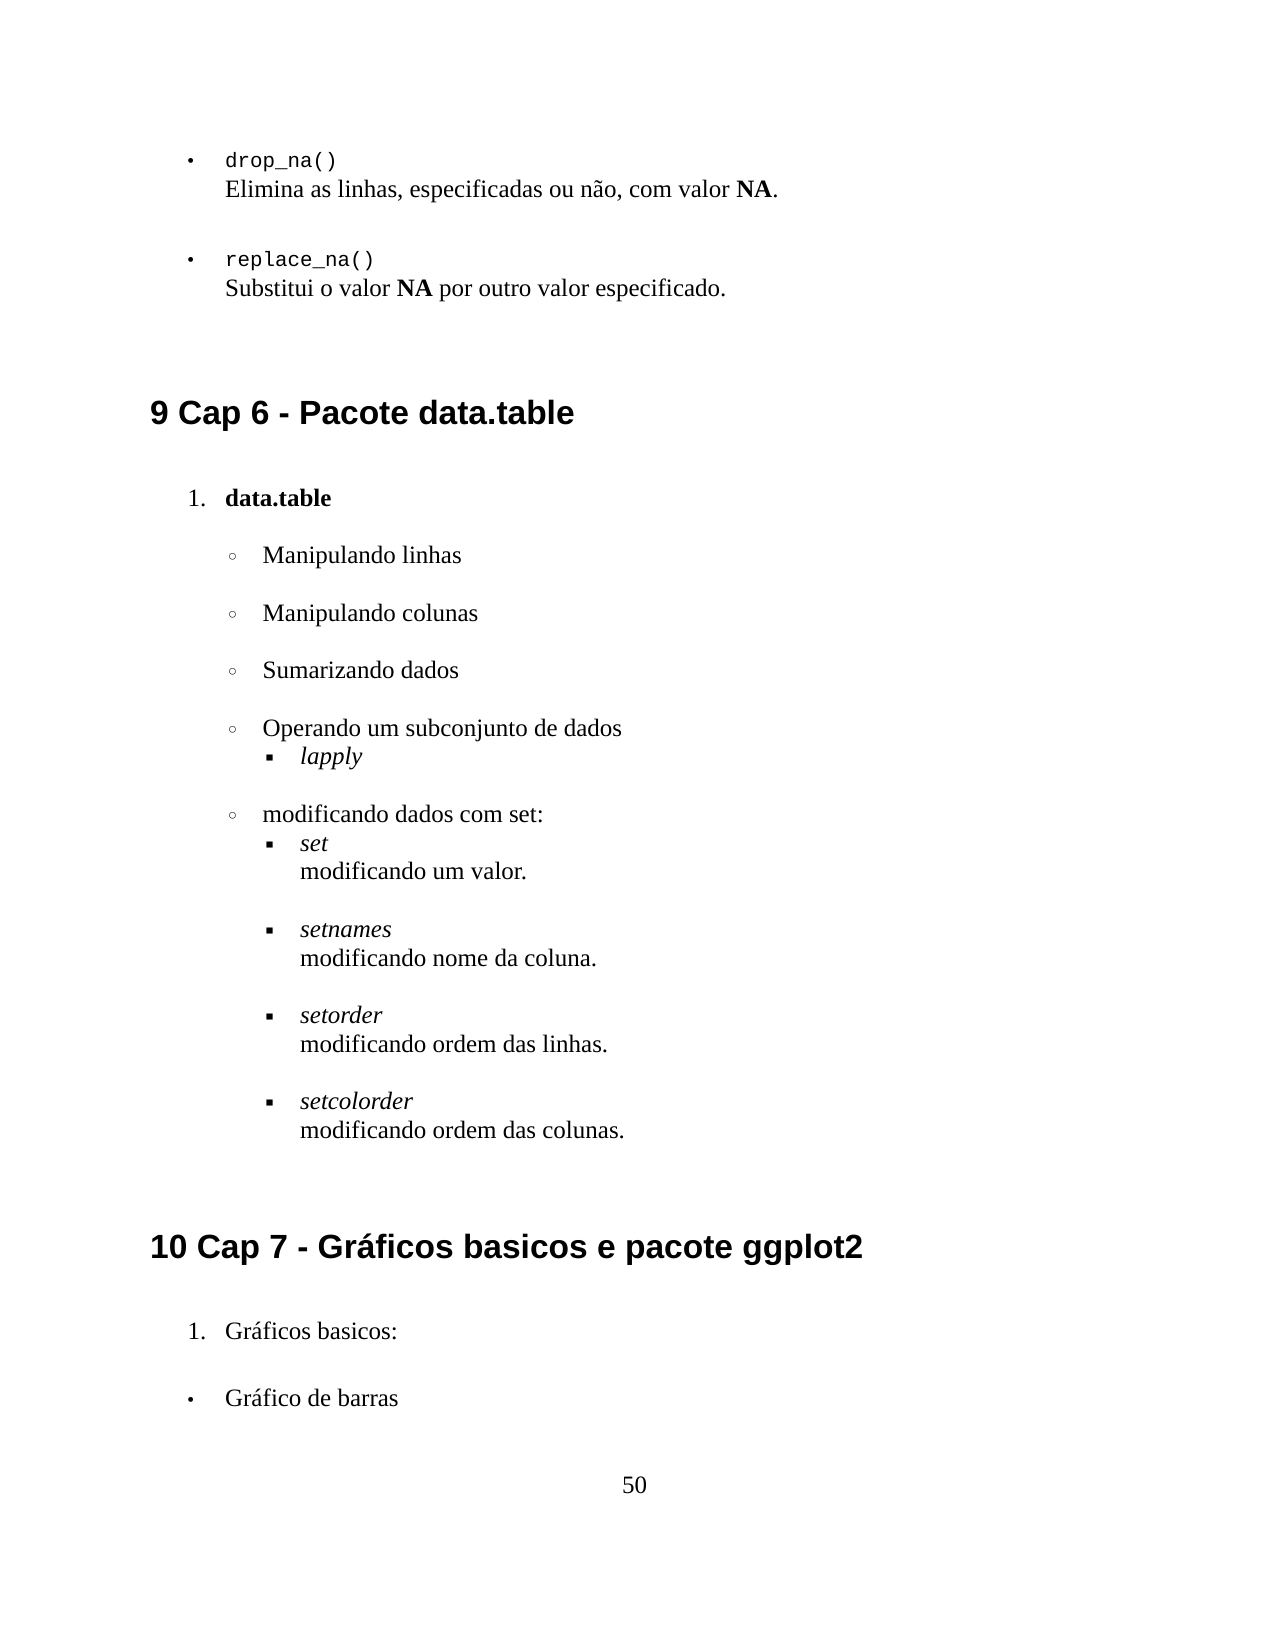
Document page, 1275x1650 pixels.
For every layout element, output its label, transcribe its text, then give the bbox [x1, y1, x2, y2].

subtitle 10 Cap 7 - Gráficos basicos e pacote ggplot2 [150, 1226, 1125, 1304]
list replace_na() Substitui o valor NA por outro valor especificado. [187, 249, 1125, 330]
list Manipulando linhas [225, 540, 1125, 598]
list modificando dados com set: [225, 799, 1125, 828]
list Gráficos basicos: [187, 1316, 1125, 1374]
list Operando um subconjunto de dados [225, 713, 1125, 741]
list setorder modificando ordem das linhas. [262, 1000, 1125, 1086]
list setcolorder modificando ordem das colunas. [262, 1086, 1125, 1173]
list Gráfico de barras [187, 1383, 1125, 1411]
list drop_na() Elimina as linhas, especificadas ou não, com valor NA. [187, 150, 1125, 231]
list setnames modificando nome da coluna. [262, 914, 1125, 1000]
subtitle 9 Cap 6 - Pacote data.table [150, 393, 1125, 470]
list lapply [262, 741, 1125, 799]
list data.table [187, 483, 1125, 540]
list Manipulando colunas [225, 598, 1125, 655]
list Sumarizando dados [225, 655, 1125, 713]
list set modificando um valor. [262, 828, 1125, 914]
